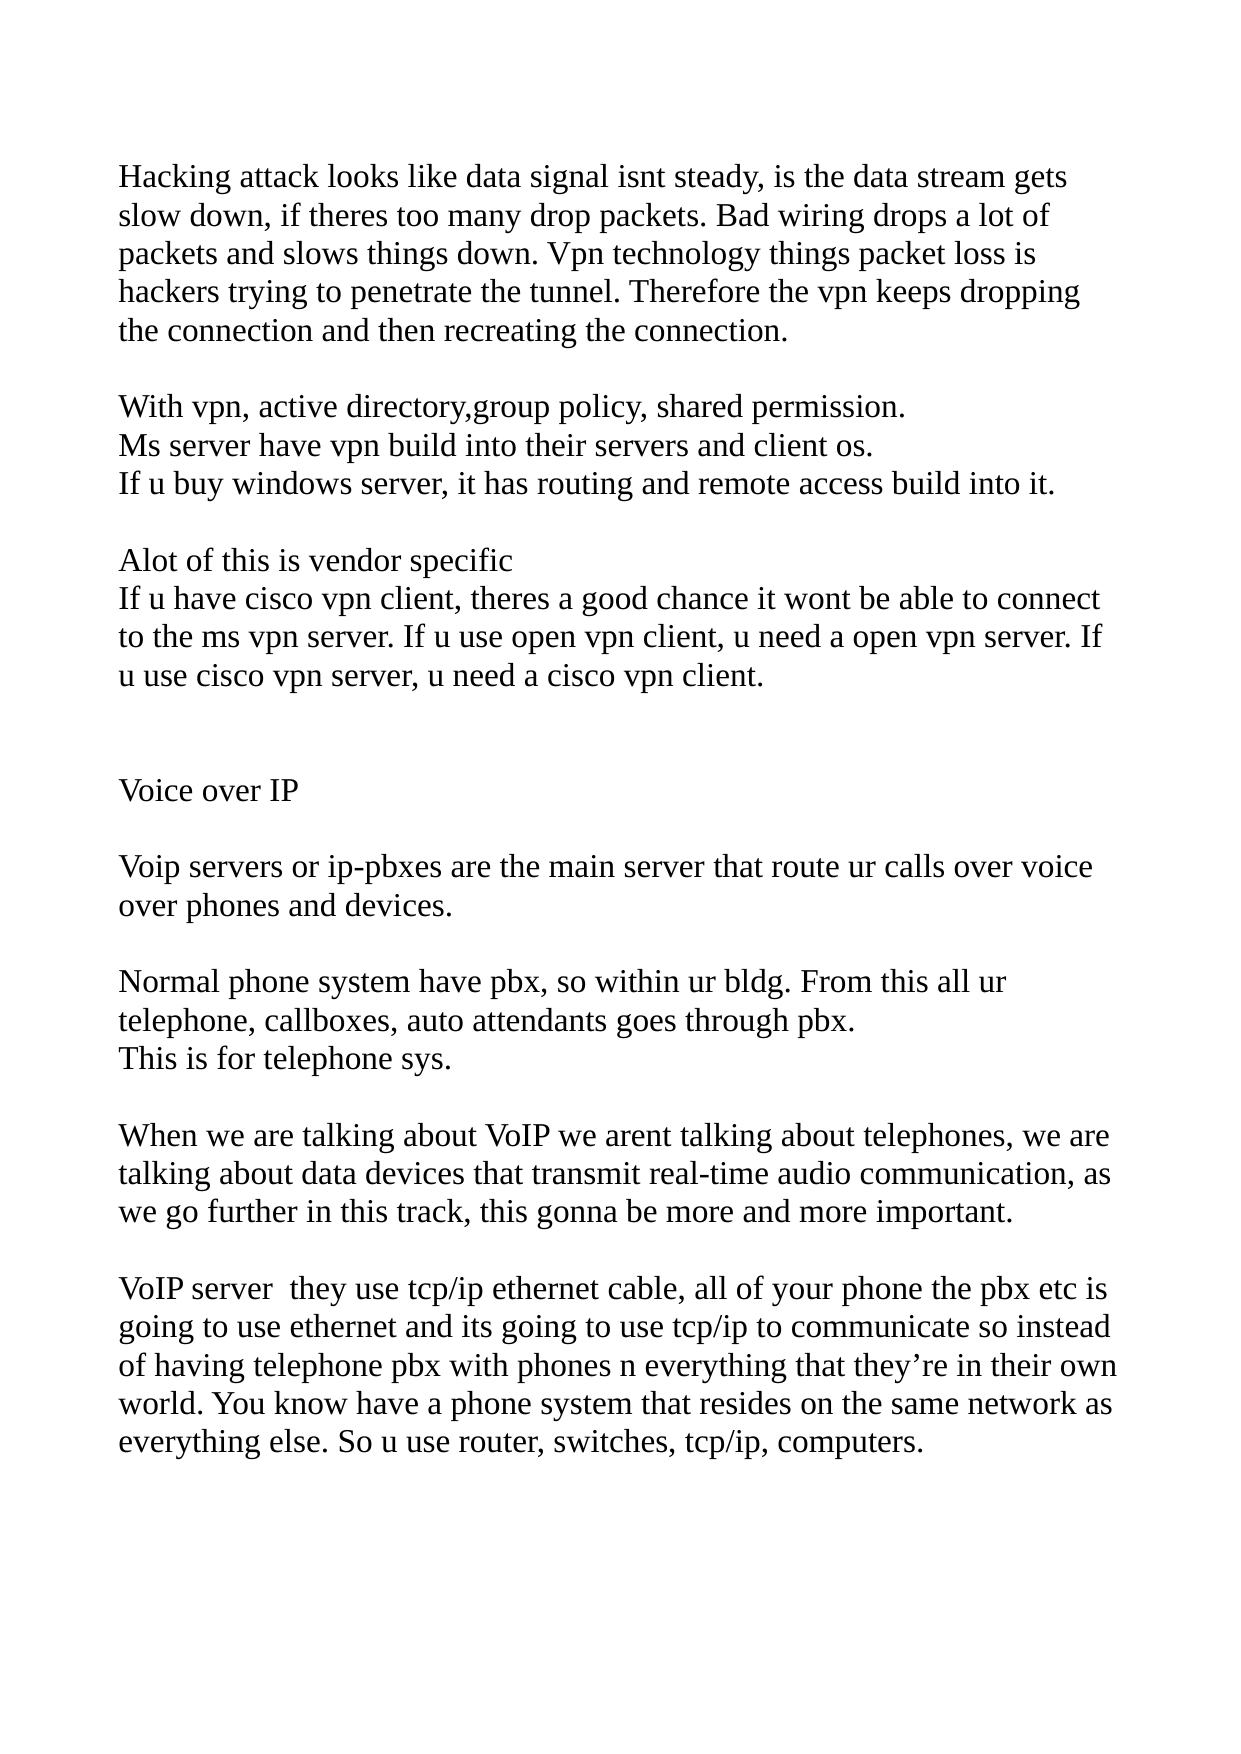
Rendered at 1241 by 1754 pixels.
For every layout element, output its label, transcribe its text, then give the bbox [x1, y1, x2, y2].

text Alot of this is vendor specific [118, 540, 1122, 578]
text If u have cisco vpn client, theres a good chance it wont be able to connect to the ms vpn server. If u use open vpn client, u need a open vpn server. If u use cisco vpn server, u need a cisco vpn client. [118, 578, 1122, 693]
text This is for telephone sys. [118, 1038, 1122, 1076]
text Hacking attack looks like data signal isnt steady, is the data stream gets slow down, if theres too many drop packets. Bad wiring drops a lot of packets and slows things down. Vpn technology things packet loss is hackers trying to penetrate the tunnel. Therefore the vpn keeps dropping the connection and then recreating the connection. [118, 156, 1122, 348]
text Ms server have vpn build into their servers and client os. [118, 425, 1122, 463]
text If u buy windows server, it has routing and remote access build into it. [118, 463, 1122, 501]
text Normal phone system have pbx, so within ur bldg. From this all ur telephone, callboxes, auto attendants goes through pbx. [118, 961, 1122, 1038]
text When we are talking about VoIP we arent talking about telephones, we are talking about data devices that transmit real-time audio communication, as we go further in this track, this gonna be more and more important. [118, 1115, 1122, 1230]
text With vpn, active directory,group policy, shared permission. [118, 386, 1122, 425]
text VoIP server they use tcp/ip ethernet cable, all of your phone the pbx etc is going to use ethernet and its going to use tcp/ip to communicate so instead of having telephone pbx with phones n everything that they’re in their own world. You know have a phone system that resides on the same network as everything else. So u use router, switches, tcp/ip, computers. [118, 1268, 1122, 1460]
text Voip servers or ip-pbxes are the main server that route ur calls over voice over phones and devices. [118, 846, 1122, 923]
text Voice over IP [118, 770, 1122, 808]
